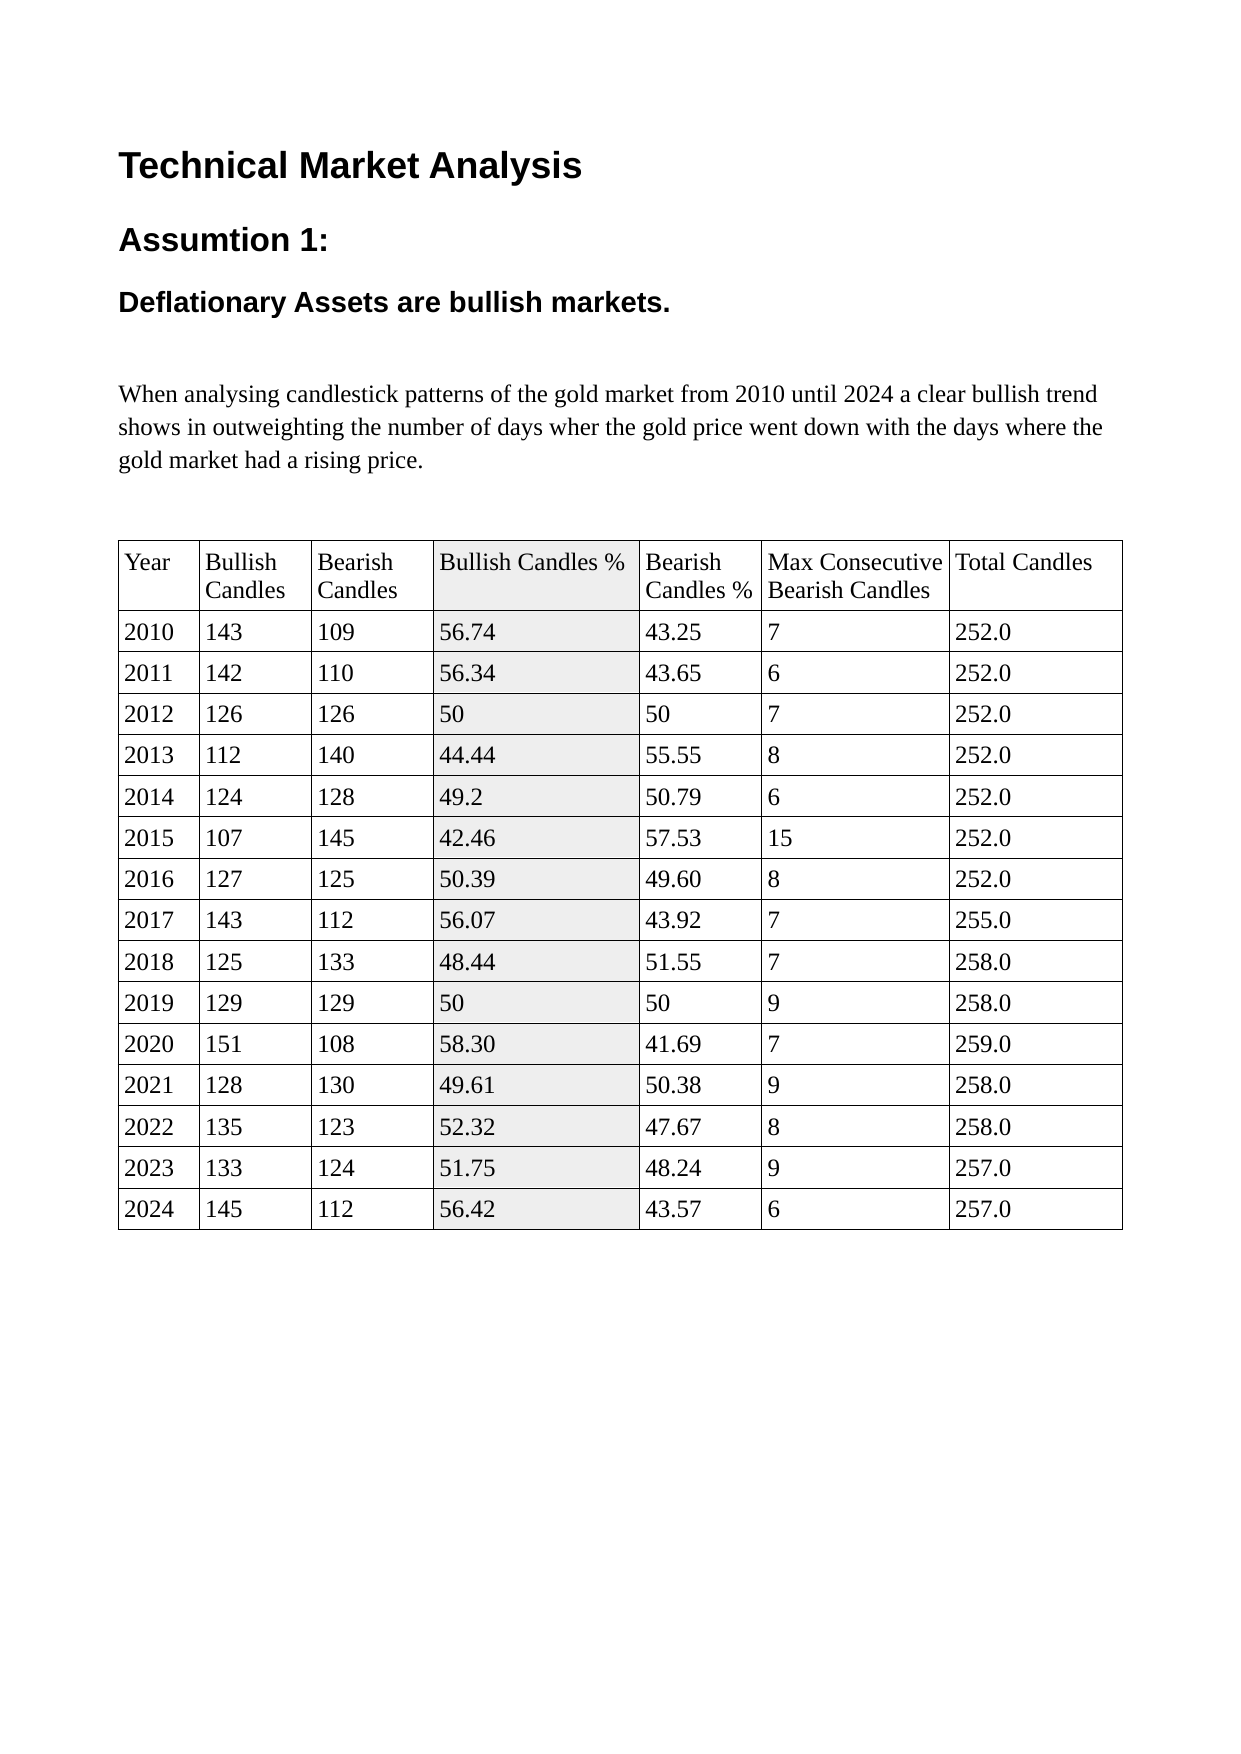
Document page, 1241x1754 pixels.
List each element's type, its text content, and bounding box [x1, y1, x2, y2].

table_cell 2011 [119, 652, 199, 692]
table_cell 252.0 [950, 611, 1122, 651]
table_cell 56.34 [434, 652, 639, 692]
table_cell 112 [312, 900, 433, 940]
table_cell 252.0 [950, 694, 1122, 734]
table_cell 2015 [119, 817, 199, 857]
table_cell 43.57 [640, 1189, 761, 1229]
table_cell 56.74 [434, 611, 639, 651]
table_cell 125 [312, 859, 433, 899]
table_cell 9 [762, 982, 949, 1022]
table_cell 107 [200, 817, 311, 857]
table_cell 2021 [119, 1065, 199, 1105]
table_cell 57.53 [640, 817, 761, 857]
table_cell 50.38 [640, 1065, 761, 1105]
table_cell 2022 [119, 1106, 199, 1146]
table_cell 49.2 [434, 776, 639, 816]
table_cell 2019 [119, 982, 199, 1022]
table_cell 252.0 [950, 859, 1122, 899]
table_cell 258.0 [950, 982, 1122, 1022]
table_cell 128 [312, 776, 433, 816]
table_cell 258.0 [950, 1065, 1122, 1105]
table_cell 129 [200, 982, 311, 1022]
table_cell 2016 [119, 859, 199, 899]
table_cell 126 [312, 694, 433, 734]
table_header Year [119, 541, 199, 610]
table_cell 252.0 [950, 776, 1122, 816]
table_cell 43.65 [640, 652, 761, 692]
table_cell 128 [200, 1065, 311, 1105]
table_cell 7 [762, 1024, 949, 1064]
table_cell 135 [200, 1106, 311, 1146]
table_cell 142 [200, 652, 311, 692]
table_header Bearish Candles [312, 541, 433, 610]
table_cell 133 [312, 941, 433, 981]
table_cell 50.79 [640, 776, 761, 816]
table_cell 126 [200, 694, 311, 734]
table_cell 257.0 [950, 1147, 1122, 1187]
table_cell 140 [312, 735, 433, 775]
table_cell 143 [200, 611, 311, 651]
table_cell 259.0 [950, 1024, 1122, 1064]
table_cell 15 [762, 817, 949, 857]
table_cell 44.44 [434, 735, 639, 775]
table_cell 2014 [119, 776, 199, 816]
table_cell 6 [762, 776, 949, 816]
table_cell 58.30 [434, 1024, 639, 1064]
table_header Bearish Candles % [640, 541, 761, 610]
subtitle Assumtion 1: [118, 219, 1122, 258]
table_cell 2018 [119, 941, 199, 981]
table_cell 252.0 [950, 652, 1122, 692]
table_cell 258.0 [950, 941, 1122, 981]
text When analysing candlestick patterns of the gold market from 2010 until 2024 a clear bullish trend shows in outweighting the number of days wher the gold price went down with the days where the gold market had a rising price. [118, 379, 1122, 473]
table_cell 133 [200, 1147, 311, 1187]
table_cell 52.32 [434, 1106, 639, 1146]
table_cell 7 [762, 941, 949, 981]
table_cell 258.0 [950, 1106, 1122, 1146]
table_cell 41.69 [640, 1024, 761, 1064]
table_cell 145 [312, 817, 433, 857]
table_cell 56.42 [434, 1189, 639, 1229]
table_cell 2017 [119, 900, 199, 940]
table_cell 2012 [119, 694, 199, 734]
table_cell 109 [312, 611, 433, 651]
table_cell 127 [200, 859, 311, 899]
table_cell 124 [200, 776, 311, 816]
table_cell 252.0 [950, 817, 1122, 857]
table_cell 8 [762, 1106, 949, 1146]
table_cell 125 [200, 941, 311, 981]
table_cell 151 [200, 1024, 311, 1064]
table_cell 7 [762, 900, 949, 940]
table_cell 110 [312, 652, 433, 692]
table_cell 7 [762, 611, 949, 651]
table_cell 257.0 [950, 1189, 1122, 1229]
table_header Bullish Candles % [434, 541, 639, 610]
table_cell 252.0 [950, 735, 1122, 775]
table_cell 51.55 [640, 941, 761, 981]
table_cell 2010 [119, 611, 199, 651]
table_cell 49.60 [640, 859, 761, 899]
table_cell 8 [762, 735, 949, 775]
table_cell 47.67 [640, 1106, 761, 1146]
table_header Max Consecutive Bearish Candles [762, 541, 949, 610]
table_cell 129 [312, 982, 433, 1022]
table_cell 6 [762, 652, 949, 692]
table_cell 48.44 [434, 941, 639, 981]
table_cell 51.75 [434, 1147, 639, 1187]
table_cell 145 [200, 1189, 311, 1229]
table_cell 2024 [119, 1189, 199, 1229]
table_cell 48.24 [640, 1147, 761, 1187]
table_cell 50.39 [434, 859, 639, 899]
table_cell 50 [434, 694, 639, 734]
table_cell 49.61 [434, 1065, 639, 1105]
table_cell 50 [434, 982, 639, 1022]
table_cell 2020 [119, 1024, 199, 1064]
table_cell 143 [200, 900, 311, 940]
table_cell 56.07 [434, 900, 639, 940]
table_cell 124 [312, 1147, 433, 1187]
table_cell 123 [312, 1106, 433, 1146]
table_header Total Candles [950, 541, 1122, 610]
table_cell 9 [762, 1147, 949, 1187]
table_cell 50 [640, 694, 761, 734]
table_cell 255.0 [950, 900, 1122, 940]
table_cell 8 [762, 859, 949, 899]
table_cell 55.55 [640, 735, 761, 775]
table_cell 130 [312, 1065, 433, 1105]
table_cell 6 [762, 1189, 949, 1229]
subtitle Deflationary Assets are bullish markets. [118, 285, 1122, 319]
subtitle Technical Market Analysis [118, 143, 1122, 186]
table_cell 112 [200, 735, 311, 775]
table_cell 112 [312, 1189, 433, 1229]
table_cell 42.46 [434, 817, 639, 857]
table_cell 9 [762, 1065, 949, 1105]
table_cell 43.25 [640, 611, 761, 651]
table_cell 108 [312, 1024, 433, 1064]
table_header Bullish Candles [200, 541, 311, 610]
table_cell 50 [640, 982, 761, 1022]
table_cell 43.92 [640, 900, 761, 940]
table_cell 2023 [119, 1147, 199, 1187]
table_cell 2013 [119, 735, 199, 775]
table_cell 7 [762, 694, 949, 734]
